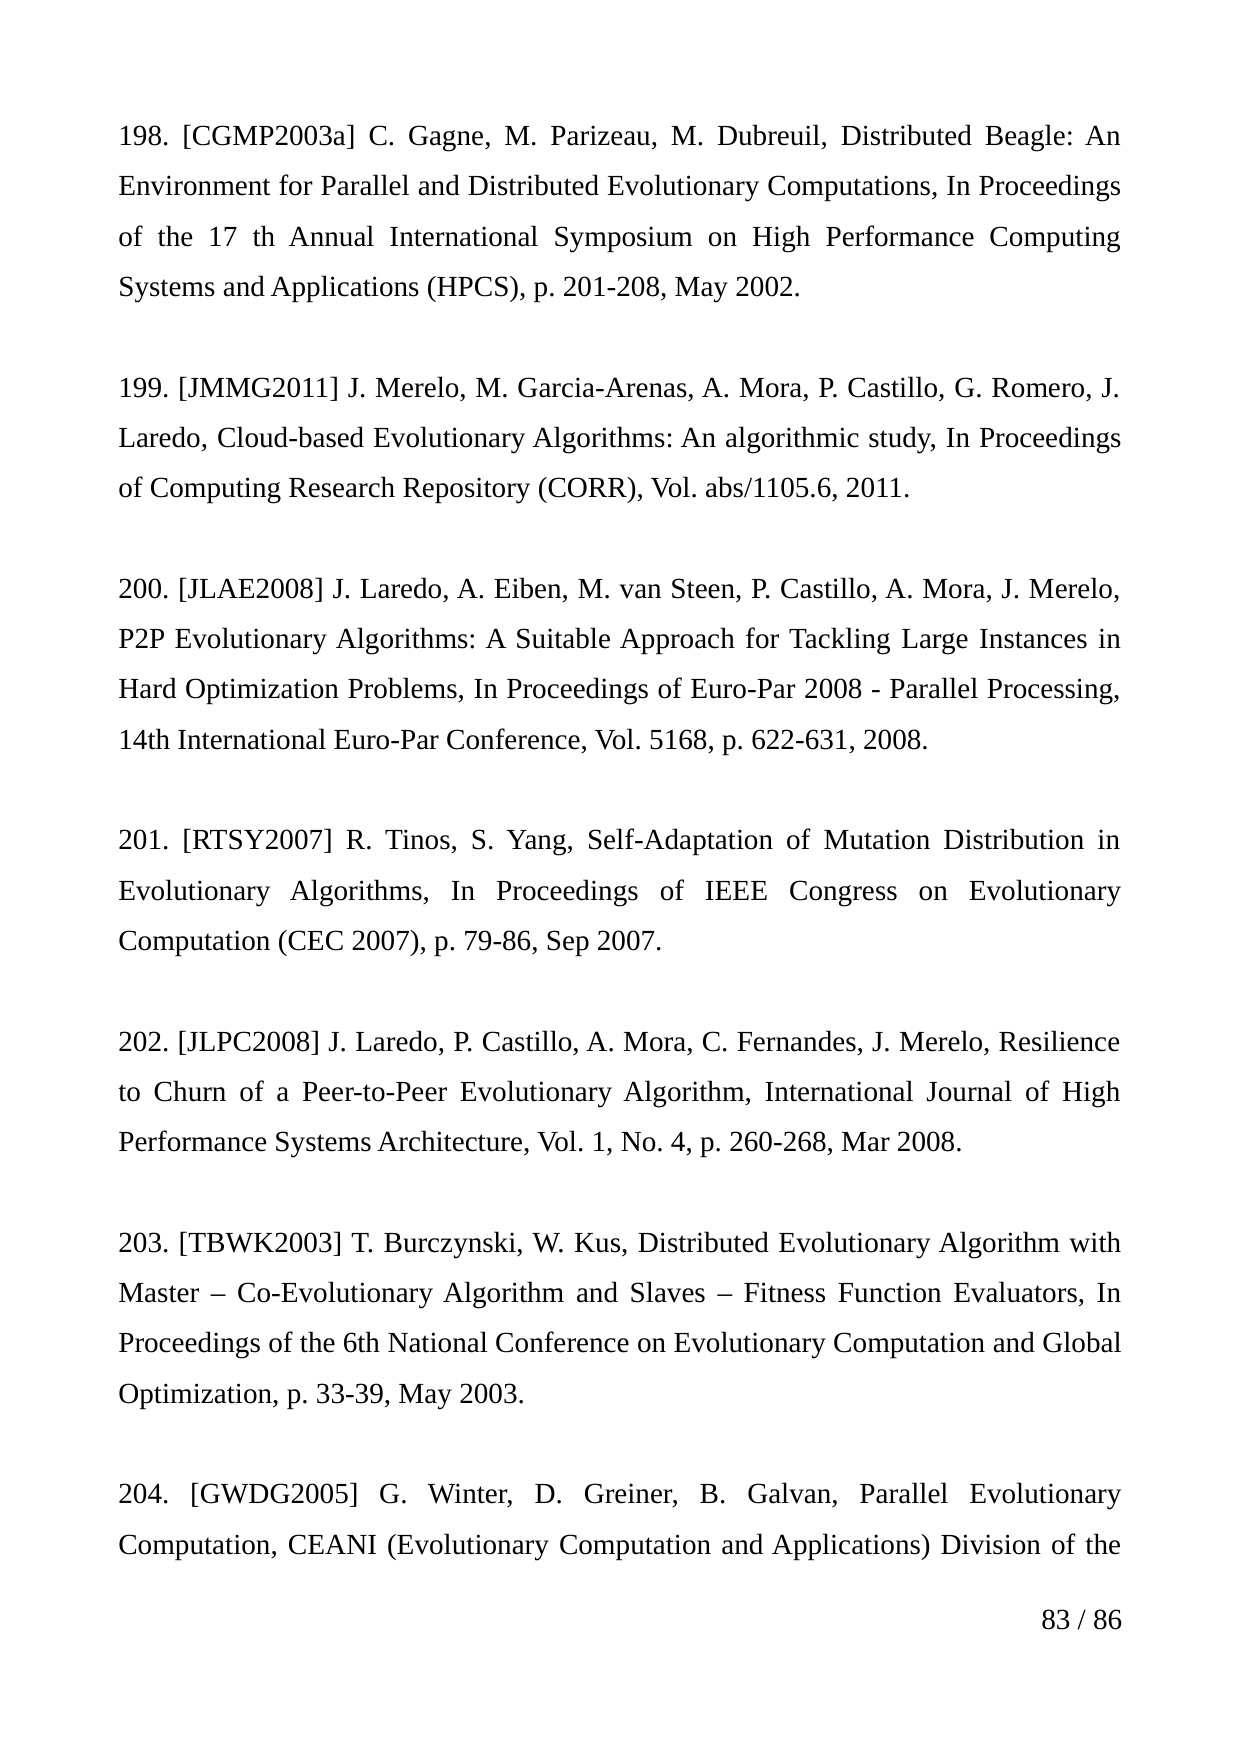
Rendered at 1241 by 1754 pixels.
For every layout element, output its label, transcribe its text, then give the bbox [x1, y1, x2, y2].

text 200. [JLAE2008] J. Laredo, A. Eiben, M. van Steen, P. Castillo, A. Mora, J. Merelo, P2P Evolutionary Algorithms: A Suitable Approach for Tackling Large Instances in Hard Optimization Problems, In Proceedings of Euro-Par 2008 - Parallel Processing, 14th International Euro-Par Conference, Vol. 5168, p. 622-631, 2008. [118, 571, 1122, 755]
text 202. [JLPC2008] J. Laredo, P. Castillo, A. Mora, C. Fernandes, J. Merelo, Resilience to Churn of a Peer-to-Peer Evolutionary Algorithm, International Journal of High Performance Systems Architecture, Vol. 1, No. 4, p. 260-268, Mar 2008. [118, 1024, 1122, 1158]
text 203. [TBWK2003] T. Burczynski, W. Kus, Distributed Evolutionary Algorithm with Master – Co-Evolutionary Algorithm and Slaves – Fitness Function Evaluators, In Proceedings of the 6th National Conference on Evolutionary Computation and Global Optimization, p. 33-39, May 2003. [118, 1225, 1122, 1409]
text 199. [JMMG2011] J. Merelo, M. Garcia-Arenas, A. Mora, P. Castillo, G. Romero, J. Laredo, Cloud-based Evolutionary Algorithms: An algorithmic study, In Proceedings of Computing Research Repository (CORR), Vol. abs/1105.6, 2011. [118, 370, 1122, 504]
text 204. [GWDG2005] G. Winter, D. Greiner, B. Galvan, Parallel Evolutionary Computation, CEANI (Evolutionary Computation and Applications) Division of the [118, 1477, 1122, 1560]
text 198. [CGMP2003a] C. Gagne, M. Parizeau, M. Dubreuil, Distributed Beagle: An Environment for Parallel and Distributed Evolutionary Computations, In Proceedings of the 17 th Annual International Symposium on High Performance Computing Systems and Applications (HPCS), p. 201-208, May 2002. [118, 118, 1122, 303]
text 201. [RTSY2007] R. Tinos, S. Yang, Self-Adaptation of Mutation Distribution in Evolutionary Algorithms, In Proceedings of IEEE Congress on Evolutionary Computation (CEC 2007), p. 79-86, Sep 2007. [118, 822, 1122, 957]
